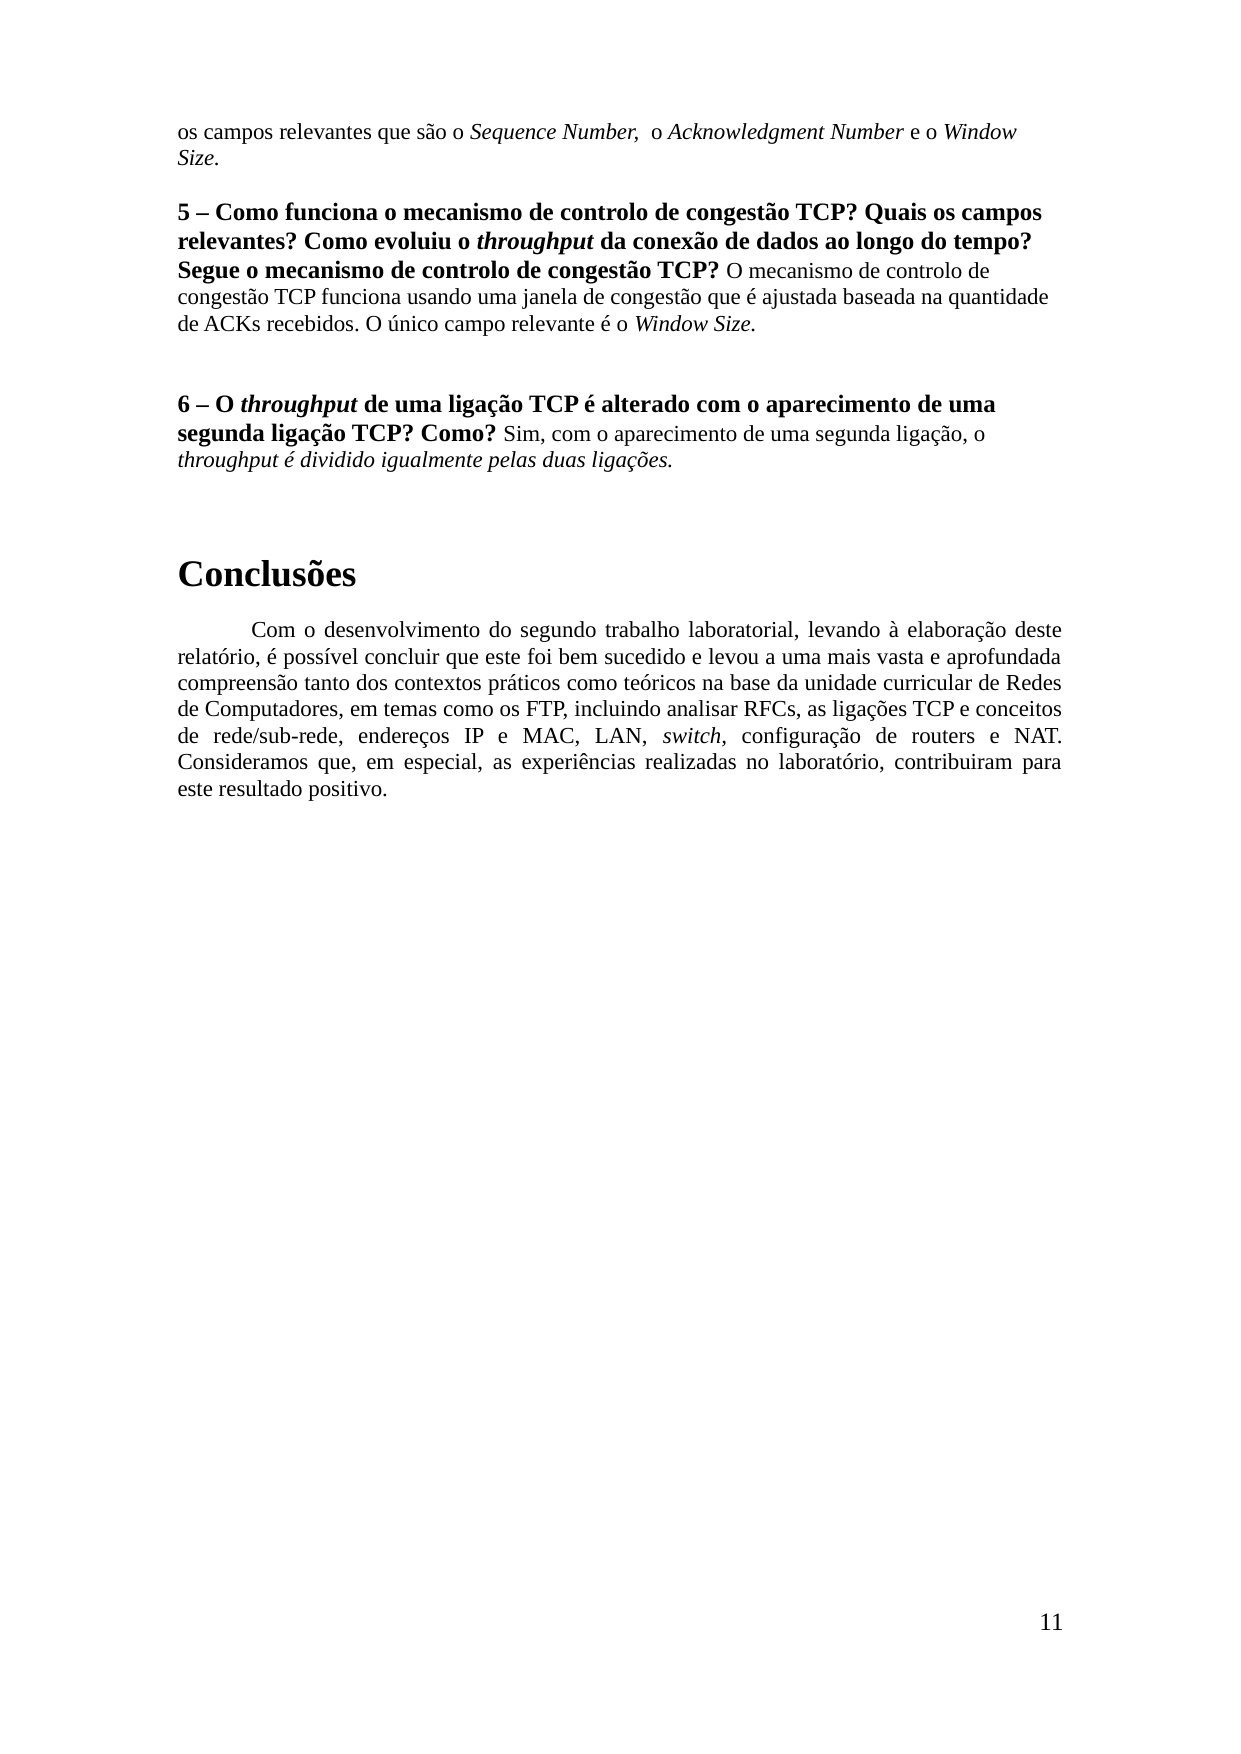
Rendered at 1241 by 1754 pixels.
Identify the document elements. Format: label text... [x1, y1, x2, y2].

text os campos relevantes que são o Sequence Number, o Acknowledgment Number e o Window Size. [177, 118, 1063, 171]
text Conclusões [177, 552, 1063, 595]
text 5 – Como funciona o mecanismo de controlo de congestão TCP? Quais os campos relevantes? Como evoluiu o throughput da conexão de dados ao longo do tempo? Segue o mecanismo de controlo de congestão TCP? O mecanismo de controlo de congestão TCP funciona usando uma janela de congestão que é ajustada baseada na quantidade de ACKs recebidos. O único campo relevante é o Window Size. [177, 197, 1063, 336]
text Com o desenvolvimento do segundo trabalho laboratorial, levando à elaboração deste relatório, é possível concluir que este foi bem sucedido e levou a uma mais vasta e aprofundada compreensão tanto dos contextos práticos como teóricos na base da unidade curricular de Redes de Computadores, em temas como os FTP, incluindo analisar RFCs, as ligações TCP e conceitos de rede/sub-rede, endereços IP e MAC, LAN, switch, configuração de routers e NAT. Consideramos que, em especial, as experiências realizadas no laboratório, contribuiram para este resultado positivo. [177, 616, 1063, 801]
text 6 – O throughput de uma ligação TCP é alterado com o aparecimento de uma segunda ligação TCP? Como? Sim, com o aparecimento de uma segunda ligação, o throughput é dividido igualmente pelas duas ligações. [177, 389, 1063, 473]
